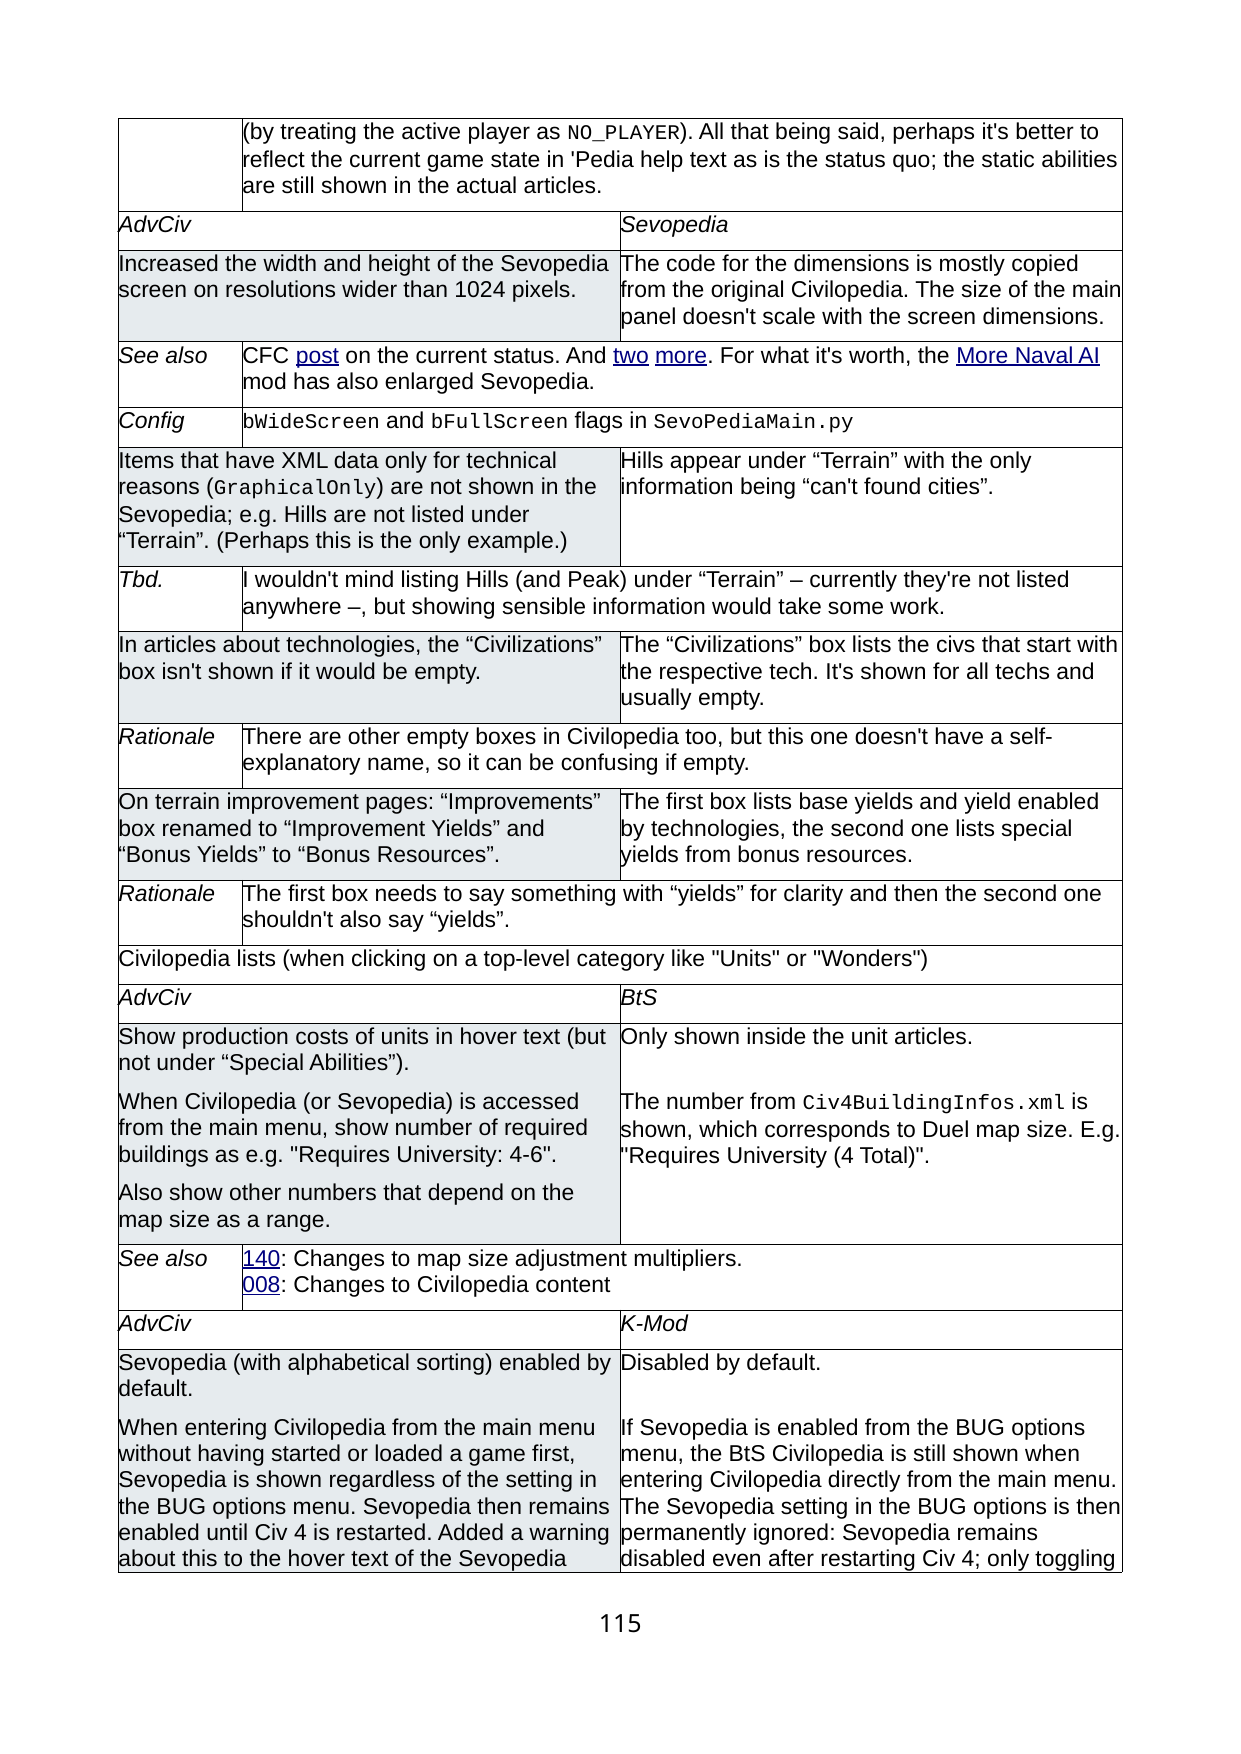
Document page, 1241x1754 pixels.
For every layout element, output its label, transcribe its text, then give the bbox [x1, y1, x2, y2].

table_cell Only shown inside the unit articles. The number from Civ4BuildingInfos.xml is shown, which corresponds to Duel map size. E.g. "Requires University (4 Total)". [621, 1024, 1122, 1244]
table_cell Disabled by default. If Sevopedia is enabled from the BUG options menu, the BtS Civilopedia is still shown when entering Civilopedia directly from the main menu. The Sevopedia setting in the BUG options is then permanently ignored: Sevopedia remains disabled even after restarting Civ 4; only toggling [621, 1350, 1122, 1572]
table_cell (by treating the active player as NO_PLAYER). All that being said, perhaps it's better to reflect the current game state in 'Pedia help text as is the status quo; the static abilities are still shown in the actual articles. [243, 119, 1122, 211]
table_cell Sevopedia (with alphabetical sorting) enabled by default. When entering Civilopedia from the main menu without having started or loaded a game first, Sevopedia is shown regardless of the setting in the BUG options menu. Sevopedia then remains enabled until Civ 4 is restarted. Added a warning about this to the hover text of the Sevopedia [119, 1350, 620, 1572]
table_cell On terrain improvement pages: “Improvements” box renamed to “Improvement Yields” and “Bonus Yields” to “Bonus Resources”. [119, 789, 620, 880]
table_cell K-Mod [621, 1311, 1122, 1348]
table_cell Hills appear under “Terrain” with the only information being “can't found cities”. [621, 448, 1122, 566]
table_cell AdvCiv [119, 212, 620, 250]
table_cell In articles about technologies, the “Civilizations” box isn't shown if it would be empty. [119, 632, 620, 723]
table_cell I wouldn't mind listing Hills (and Peak) under “Terrain” – currently they're not listed anywhere –, but showing sensible information would take some work. [243, 567, 1122, 631]
table_cell There are other empty boxes in Civilopedia too, but this one doesn't have a self-explanatory name, so it can be confusing if empty. [243, 724, 1122, 788]
table_cell Increased the width and height of the Sevopedia screen on resolutions wider than 1024 pixels. [119, 251, 620, 341]
table_cell BtS [621, 985, 1122, 1023]
table_cell Rationale [119, 724, 242, 788]
table_cell Items that have XML data only for technical reasons (GraphicalOnly) are not shown in the Sevopedia; e.g. Hills are not listed under “Terrain”. (Perhaps this is the only example.) [119, 448, 620, 566]
table_cell Show production costs of units in hover text (but not under “Special Abilities”). When Civilopedia (or Sevopedia) is accessed from the main menu, show number of required buildings as e.g. "Requires University: 4-6". Also show other numbers that depend on the map size as a range. [119, 1024, 620, 1244]
table_cell Config [119, 408, 242, 447]
table_cell The first box lists base yields and yield enabled by technologies, the second one lists special yields from bonus resources. [621, 789, 1122, 880]
table_cell AdvCiv [119, 985, 620, 1023]
table_cell Civilopedia lists (when clicking on a top-level category like "Units" or "Wonders") [119, 946, 1122, 984]
table_cell The “Civilizations” box lists the civs that start with the respective tech. It's shown for all techs and usually empty. [621, 632, 1122, 723]
table_cell 140: Changes to map size adjustment multipliers. 008: Changes to Civilopedia content [243, 1245, 1122, 1309]
table_cell AdvCiv [119, 1311, 620, 1348]
table_cell [119, 119, 242, 211]
table_cell CFC post on the current status. And two more. For what it's worth, the More Naval AI mod has also enlarged Sevopedia. [243, 342, 1122, 407]
table_cell See also [119, 342, 242, 407]
table_cell Sevopedia [621, 212, 1122, 250]
table_cell The code for the dimensions is mostly copied from the original Civilopedia. The size of the main panel doesn't scale with the screen dimensions. [621, 251, 1122, 341]
table_cell See also [119, 1245, 242, 1309]
table_cell Rationale [119, 881, 242, 945]
table_cell The first box needs to say something with “yields” for clarity and then the second one shouldn't also say “yields”. [243, 881, 1122, 945]
table_cell Tbd. [119, 567, 242, 631]
table_cell bWideScreen and bFullScreen flags in SevoPediaMain.py [243, 408, 1122, 447]
